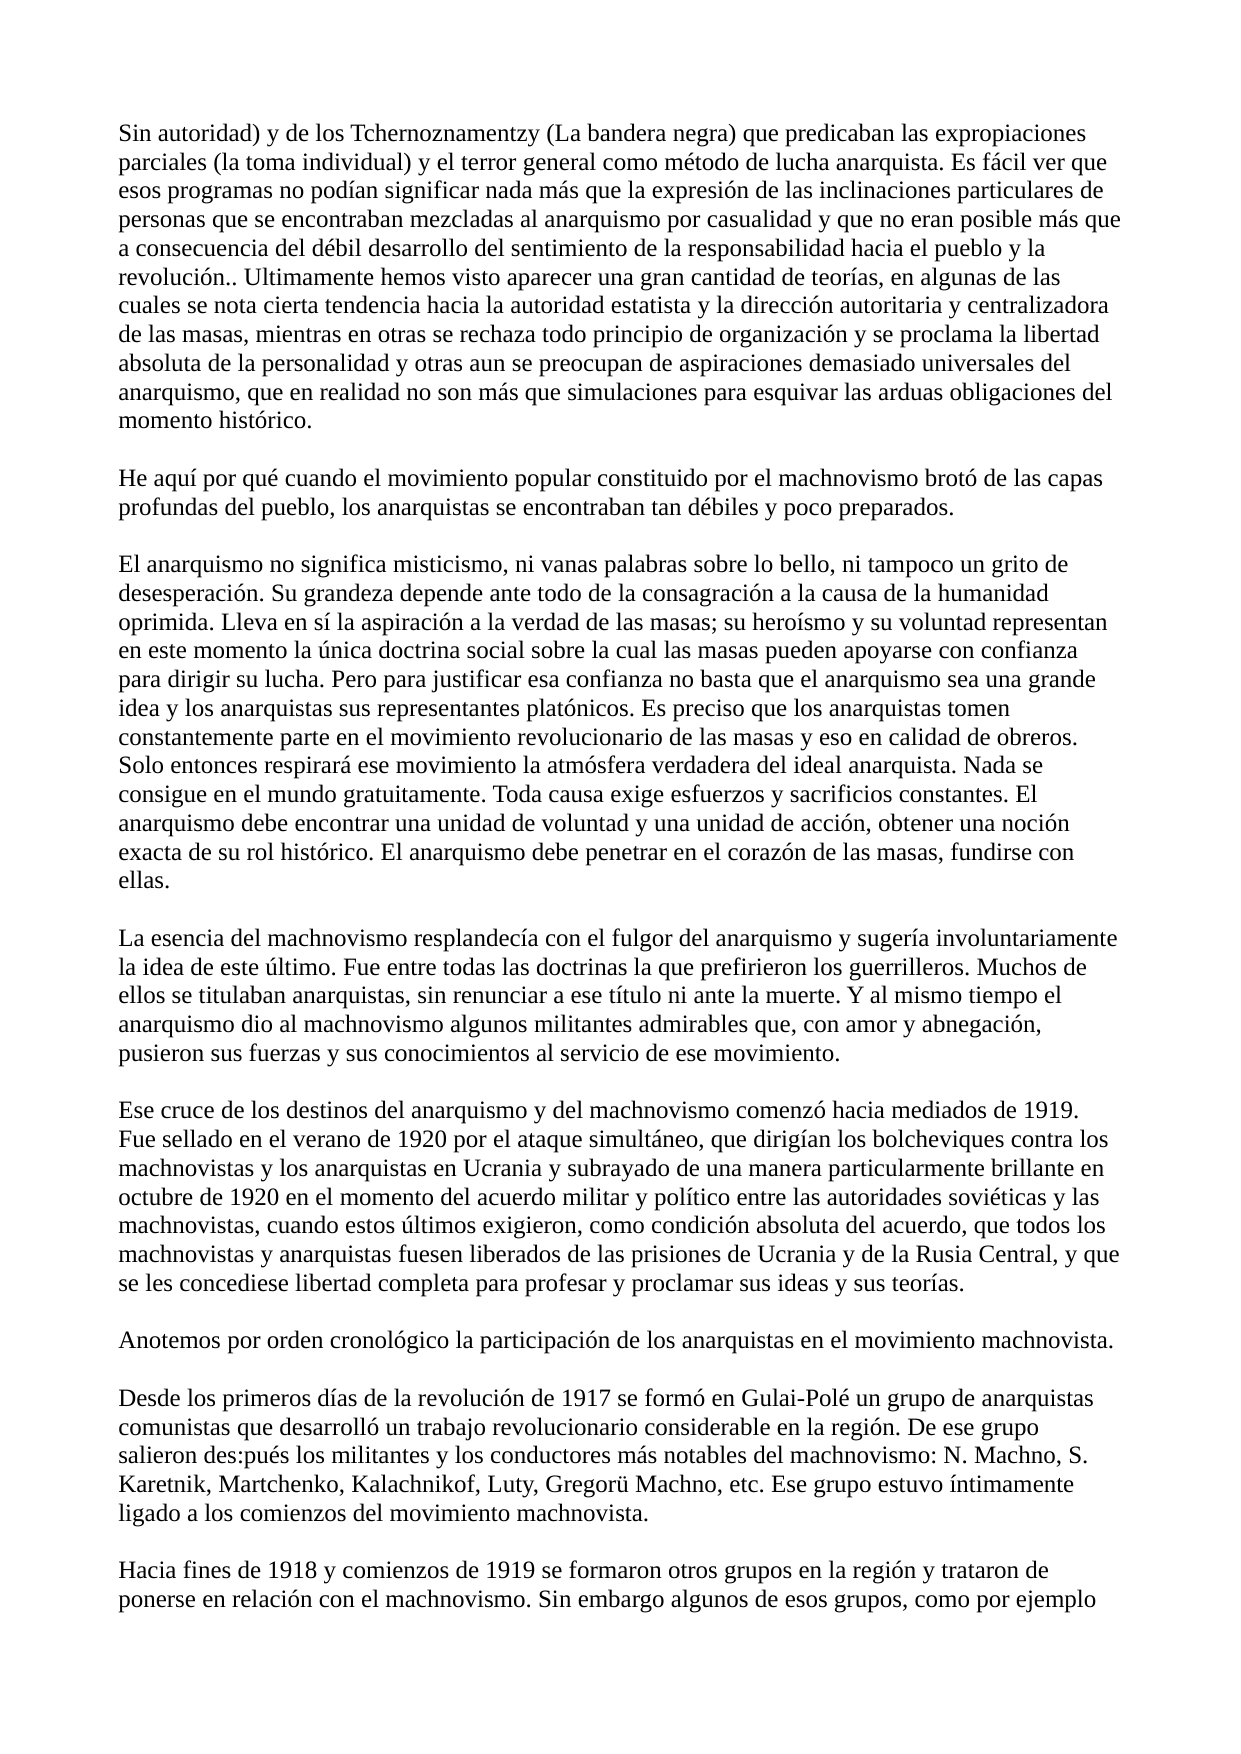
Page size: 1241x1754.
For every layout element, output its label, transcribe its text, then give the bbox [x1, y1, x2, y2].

text Desde los primeros días de la revolución de 1917 se formó en Gulai-Polé un grupo de anarquistas comunistas que desarrolló un trabajo revolucionario considerable en la región. De ese grupo salieron des:pués los militantes y los conductores más notables del machnovismo: N. Machno, S. Karetnik, Martchenko, Kalachnikof, Luty, Gregorü Machno, etc. Ese grupo estuvo íntimamente ligado a los comienzos del movimiento machnovista. [118, 1383, 1122, 1527]
text Anotemos por orden cronológico la participación de los anarquistas en el movimiento machnovista. [118, 1326, 1122, 1354]
text La esencia del machnovismo resplandecía con el fulgor del anarquismo y sugería involuntariamente la idea de este último. Fue entre todas las doctrinas la que prefirieron los guerrilleros. Muchos de ellos se titulaban anarquistas, sin renunciar a ese título ni ante la muerte. Y al mismo tiempo el anarquismo dio al machnovismo algunos militantes admirables que, con amor y abnegación, pusieron sus fuerzas y sus conocimientos al servicio de ese movimiento. [118, 923, 1122, 1067]
text El anarquismo no significa misticismo, ni vanas palabras sobre lo bello, ni tampoco un grito de desesperación. Su grandeza depende ante todo de la consagración a la causa de la humanidad oprimida. Lleva en sí la aspiración a la verdad de las masas; su heroísmo y su voluntad representan en este momento la única doctrina social sobre la cual las masas pueden apoyarse con confianza para dirigir su lucha. Pero para justificar esa confianza no basta que el anarquismo sea una grande idea y los anarquistas sus representantes platónicos. Es preciso que los anarquistas tomen constantemente parte en el movimiento revolucionario de las masas y eso en calidad de obreros. Solo entonces respirará ese movimiento la atmósfera verdadera del ideal anarquista. Nada se consigue en el mundo gratuitamente. Toda causa exige esfuerzos y sacrificios constantes. El anarquismo debe encontrar una unidad de voluntad y una unidad de acción, obtener una noción exacta de su rol histórico. El anarquismo debe penetrar en el corazón de las masas, fundirse con ellas. [118, 549, 1122, 894]
text Hacia fines de 1918 y comienzos de 1919 se formaron otros grupos en la región y trataron de ponerse en relación con el machnovismo. Sin embargo algunos de esos grupos, como por ejemplo [118, 1556, 1122, 1613]
text Sin autoridad) y de los Tchernoznamentzy (La bandera negra) que predicaban las expropiaciones parciales (la toma individual) y el terror general como método de lucha anarquista. Es fácil ver que esos programas no podían significar nada más que la expresión de las inclinaciones particulares de personas que se encontraban mezcladas al anarquismo por casualidad y que no eran posible más que a consecuencia del débil desarrollo del sentimiento de la responsabilidad hacia el pueblo y la revolución.. Ultimamente hemos visto aparecer una gran cantidad de teorías, en algunas de las cuales se nota cierta tendencia hacia la autoridad estatista y la dirección autoritaria y centralizadora de las masas, mientras en otras se rechaza todo principio de organización y se proclama la libertad absoluta de la personalidad y otras aun se preocupan de aspiraciones demasiado universales del anarquismo, que en realidad no son más que simulaciones para esquivar las arduas obligaciones del momento histórico. [118, 118, 1122, 434]
text He aquí por qué cuando el movimiento popular constituido por el machnovismo brotó de las capas profundas del pueblo, los anarquistas se encontraban tan débiles y poco preparados. [118, 463, 1122, 521]
text Ese cruce de los destinos del anarquismo y del machnovismo comenzó hacia mediados de 1919. Fue sellado en el verano de 1920 por el ataque simultáneo, que dirigían los bolcheviques contra los machnovistas y los anarquistas en Ucrania y subrayado de una manera particularmente brillante en octubre de 1920 en el momento del acuerdo militar y político entre las autoridades soviéticas y las machnovistas, cuando estos últimos exigieron, como condición absoluta del acuerdo, que todos los machnovistas y anarquistas fuesen liberados de las prisiones de Ucrania y de la Rusia Central, y que se les concediese libertad completa para profesar y proclamar sus ideas y sus teorías. [118, 1096, 1122, 1297]
